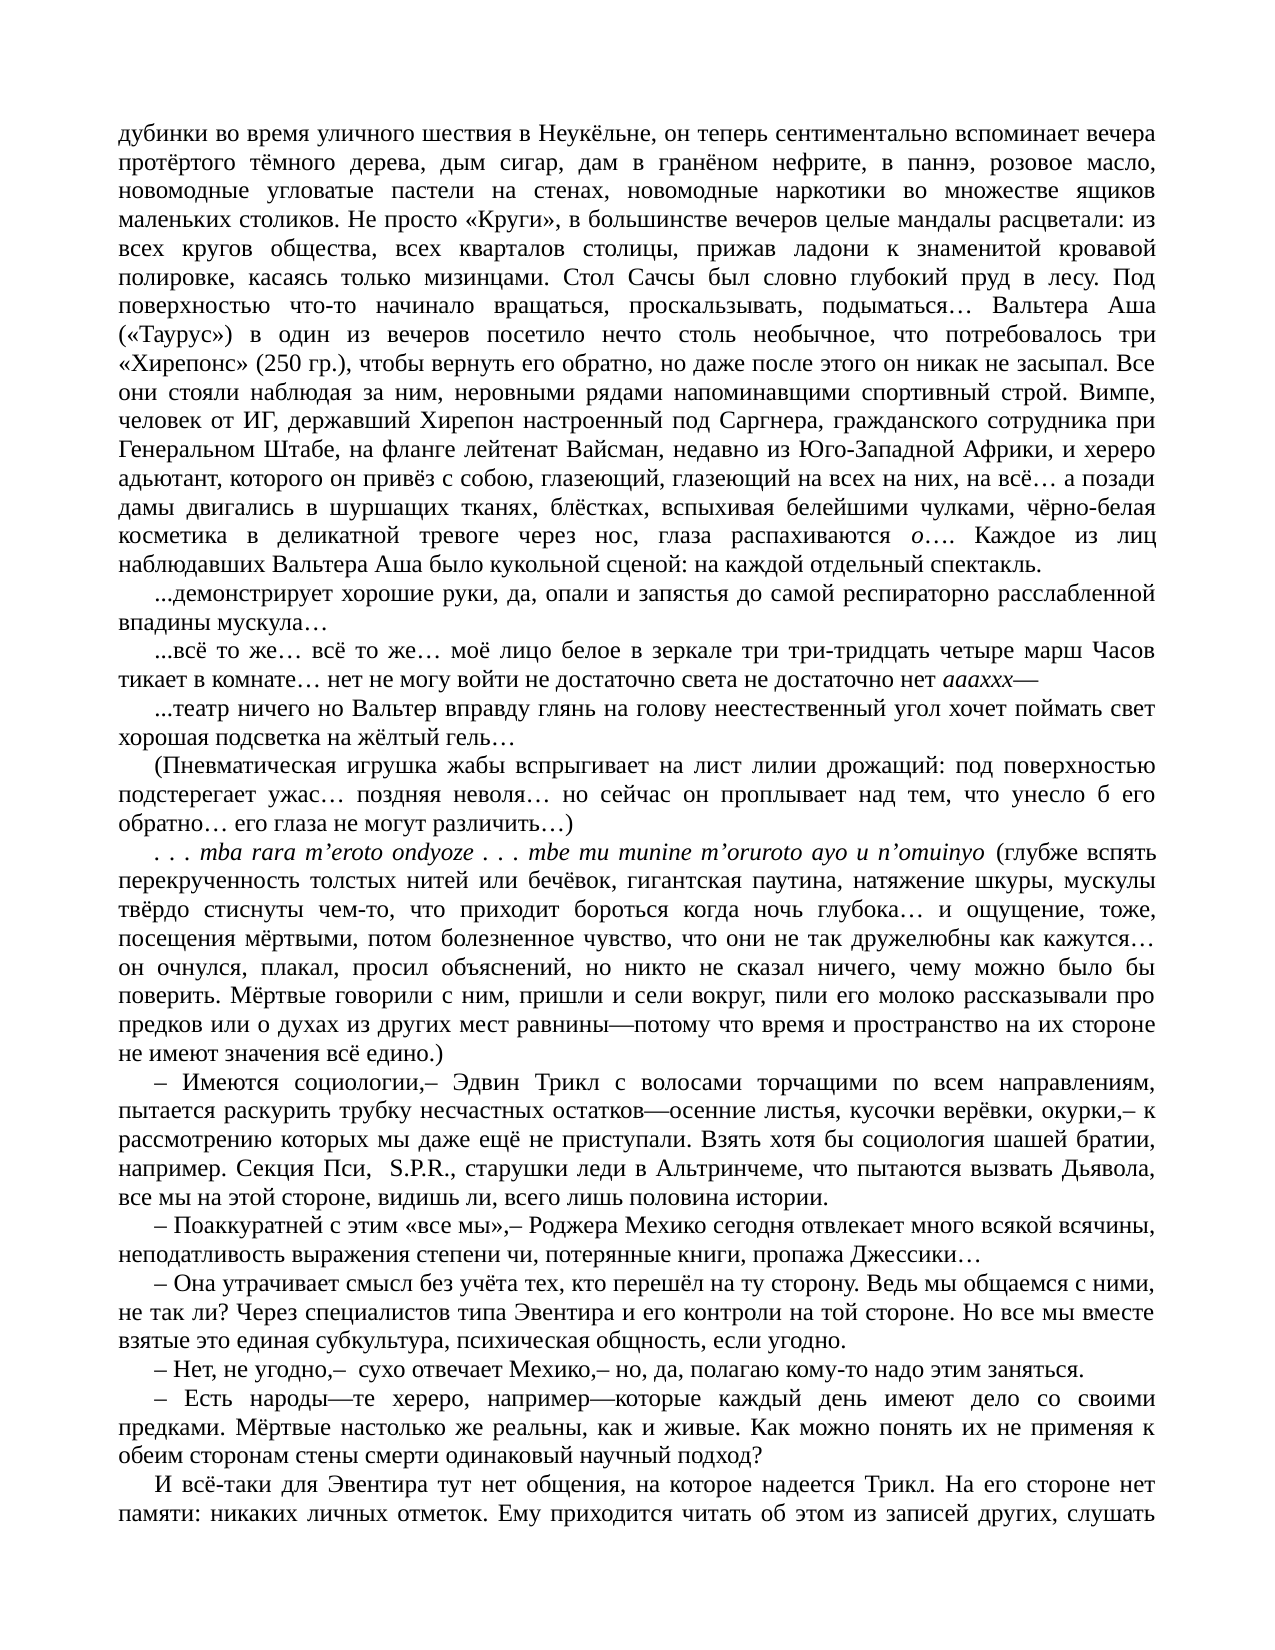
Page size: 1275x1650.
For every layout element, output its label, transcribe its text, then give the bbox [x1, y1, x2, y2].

text ...всё то же… всё то же… моё лицо белое в зеркале три три-тридцать четыре марш Часов тикает в комнате… нет не могу войти не достаточно света не достаточно нет аааххх— [118, 636, 1157, 693]
text ...театр ничего но Вальтер вправду глянь на голову неестественный угол хочет поймать свет хорошая подсветка на жёлтый гель… [118, 693, 1157, 751]
text ...демонстрирует хорошие руки, да, опали и запястья до самой респираторно расслабленной впадины мускула… [118, 578, 1157, 636]
text – Поаккуратней с этим «все мы»,– Роджера Мехико сегодня отвлекает много всякой всячины, неподатливость выражения степени чи, потерянные книги, пропажа Джессики… [118, 1211, 1157, 1268]
text дубинки во время уличного шествия в Неукёльне, он теперь сентиментально вспоминает вечера протёртого тёмного дерева, дым сигар, дам в гранёном нефрите, в паннэ, розовое масло, новомодные угловатые пастели на стенах, новомодные наркотики во множестве ящиков маленьких столиков. Не просто «Круги», в большинстве вечеров целые мандалы расцветали: из всех кругов общества, всех кварталов столицы, прижав ладони к знаменитой кровавой полировке, касаясь только мизинцами. Стол Сачсы был словно глубокий пруд в лесу. Под поверхностью что-то начинало вращаться, проскальзывать, подыматься… Вальтера Аша («Таурус») в один из вечеров посетило нечто столь необычное, что потребовалось три «Хирепонс» (250 гр.), чтобы вернуть его обратно, но даже после этого он никак не засыпал. Все они стояли наблюдая за ним, неровными рядами напоминавщими спортивный строй. Вимпе, человек от ИГ, державший Хирепон настроенный под Саргнера, гражданского сотрудника при Генеральном Штабе, на фланге лейтенат Вайсман, недавно из Юго-Западной Африки, и хереро адьютант, которого он привёз с собою, глазеющий, глазеющий на всех на них, на всё… а позади дамы двигались в шуршащих тканях, блёстках, вспыхивая белейшими чулками, чёрно-белая косметика в деликатной тревоге через нос, глаза распахиваются о…. Каждое из лиц наблюдавших Вальтера Аша было кукольной сценой: на каждой отдельный спектакль. [118, 118, 1157, 578]
text – Есть народы—те хереро, например—которые каждый день имеют дело со своими предками. Мёртвые настолько же реальны, как и живые. Как можно понять их не применяя к обеим сторонам стены смерти одинаковый научный подход? [118, 1383, 1157, 1469]
text И всё-таки для Эвентира тут нет общения, на которое надеется Трикл. На его стороне нет памяти: никаких личных отметок. Ему приходится читать об этом из записей других, слушать [118, 1469, 1157, 1527]
text – Имеются социологии,– Эдвин Трикл с волосами торчащими по всем направлениям, пытается раскурить трубку несчастных остатков—осенние листья, кусочки верёвки, окурки,– к рассмотрению которых мы даже ещё не приступали. Взять хотя бы социология шашей братии, например. Секция Пси, S.P.R., старушки леди в Альтринчеме, что пытаются вызвать Дьявола, все мы на этой стороне, видишь ли, всего лишь половина истории. [118, 1067, 1157, 1211]
text – Она утрачивает смысл без учёта тех, кто перешёл на ту сторону. Ведь мы общаемся с ними, не так ли? Через специалистов типа Эвентира и его контроли на той стороне. Но все мы вместе взятые это единая субкультура, психическая общность, если угодно. [118, 1268, 1157, 1354]
text . . . mba rara m’eroto ondyoze . . . mbe mu munine m’oruroto ayo u n’omuinyo (глубже вспять перекрученность толстых нитей или бечёвок, гигантская паутина, натяжение шкуры, мускулы твёрдо стиснуты чем-то, что приходит бороться когда ночь глубока… и ощущение, тоже, посещения мёртвыми, потом болезненное чувство, что они не так дружелюбны как кажутся… он очнулся, плакал, просил объяснений, но никто не сказал ничего, чему можно было бы поверить. Мёртвые говорили с ним, пришли и сели вокруг, пили его молоко рассказывали про предков или о духах из других мест равнины—потому что время и пространство на их стороне не имеют значения всё едино.) [118, 837, 1157, 1067]
text – Нет, не угодно,– сухо отвечает Мехико,– но, да, полагаю кому-то надо этим заняться. [118, 1354, 1157, 1383]
text (Пневматическая игрушка жабы вспрыгивает на лист лилии дрожащий: под поверхностью подстерегает ужас… поздняя неволя… но сейчас он проплывает над тем, что унесло б его обратно… его глаза не могут различить…) [118, 751, 1157, 837]
